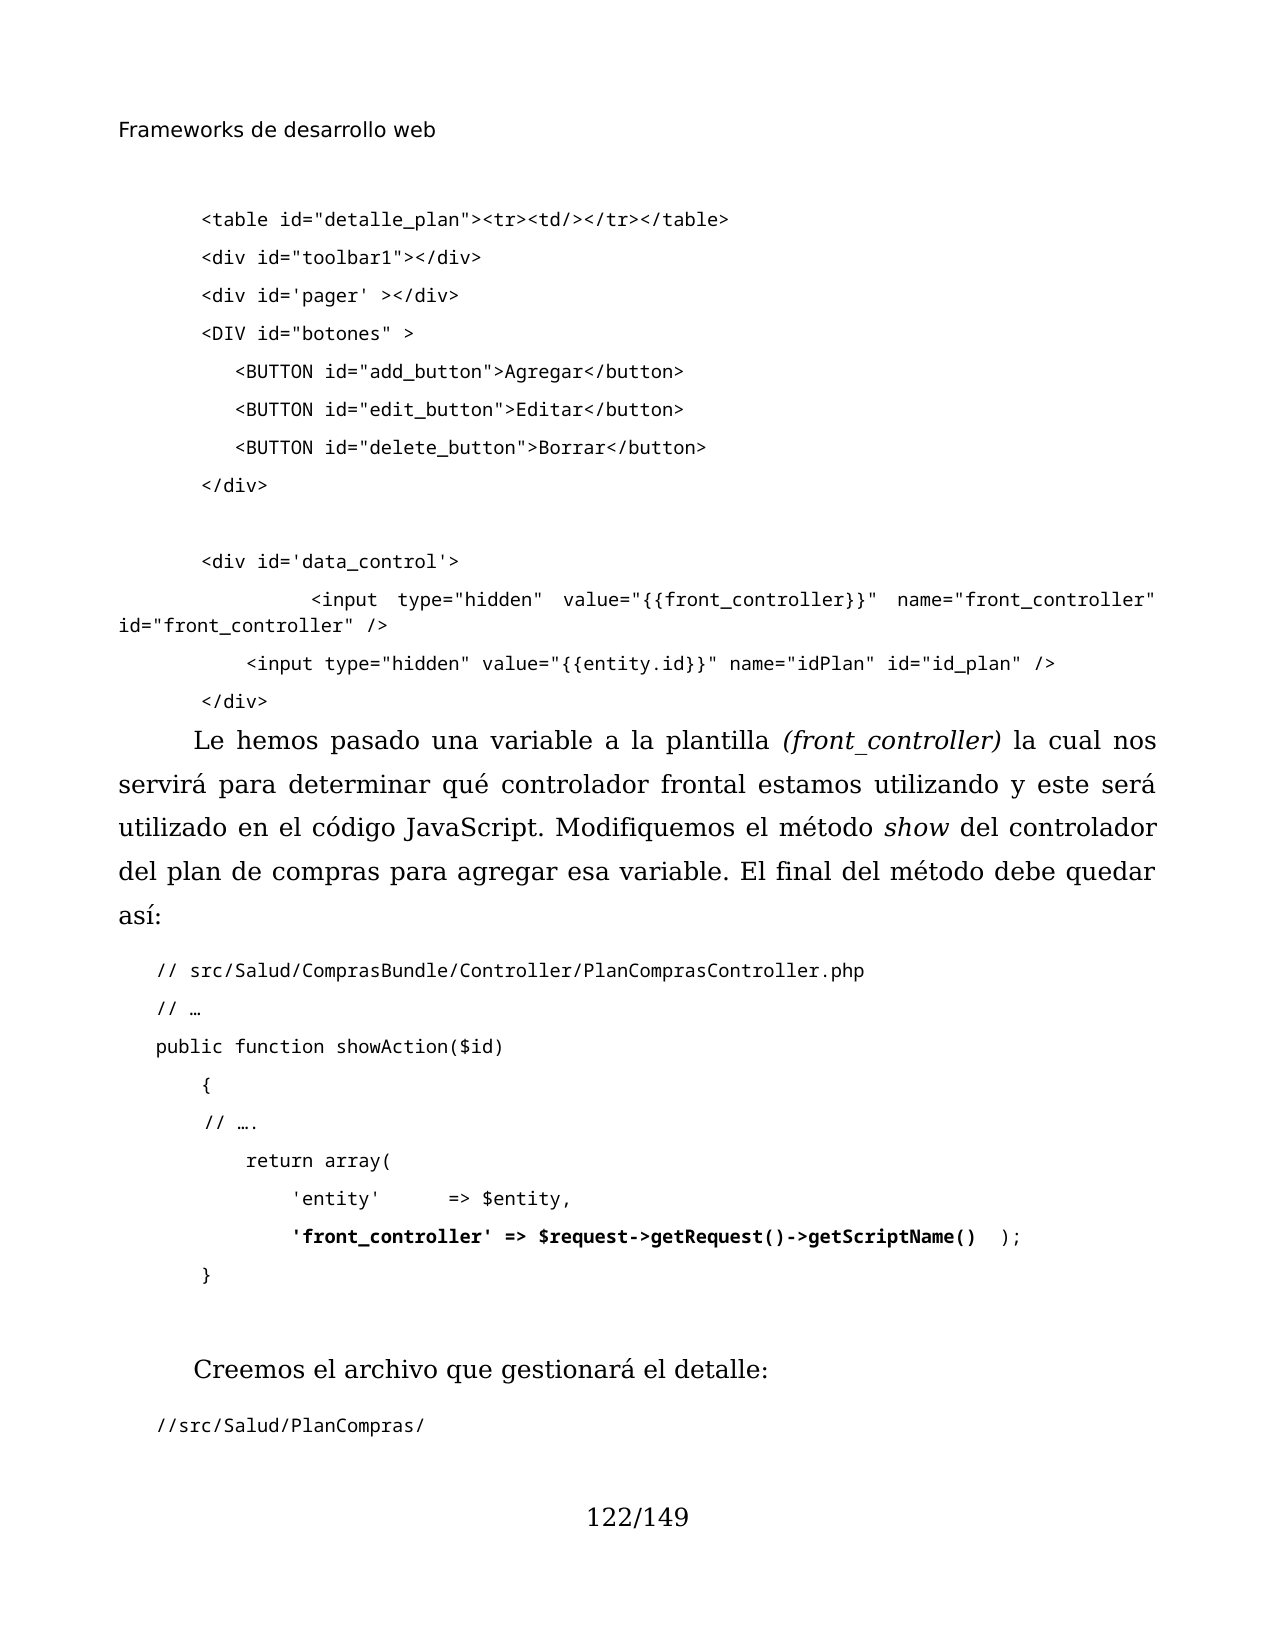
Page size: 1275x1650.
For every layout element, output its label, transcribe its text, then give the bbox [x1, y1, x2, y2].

text public function showAction($id) [118, 1033, 1157, 1059]
text { [118, 1071, 1157, 1097]
text <BUTTON id="delete_button">Borrar</button> [118, 434, 1157, 460]
text //src/Salud/PlanCompras/ [118, 1412, 1157, 1437]
text return array( [118, 1147, 1157, 1173]
text // src/Salud/ComprasBundle/Controller/PlanComprasController.php [118, 957, 1157, 983]
text </div> [118, 472, 1157, 498]
text <div id='pager' ></div> [118, 282, 1157, 308]
text </div> [118, 688, 1157, 713]
text // … [118, 995, 1157, 1021]
text <input type="hidden" value="{{front_controller}}" name="front_controller" id="front_controller" /> [118, 586, 1157, 637]
text <div id='data_control'> [118, 548, 1157, 574]
text <DIV id="botones" > [118, 320, 1157, 346]
text } [118, 1261, 1157, 1287]
text 'entity' => $entity, [118, 1185, 1157, 1211]
text // …. [118, 1109, 1157, 1135]
text <div id="toolbar1"></div> [118, 244, 1157, 270]
text Creemos el archivo que gestionará el detalle: [118, 1356, 1157, 1385]
text 'front_controller' => $request->getRequest()->getScriptName() ); [118, 1223, 1157, 1249]
text <table id="detalle_plan"><tr><td/></tr></table> [118, 206, 1157, 232]
text Le hemos pasado una variable a la plantilla (front_controller) la cual nos servirá para determinar qué controlador frontal estamos utilizando y este será utilizado en el código JavaScript. Modifiquemos el método show del controlador del plan de compras para agregar esa variable. El final del método debe quedar así: [118, 726, 1157, 930]
text <input type="hidden" value="{{entity.id}}" name="idPlan" id="id_plan" /> [118, 650, 1157, 676]
text <BUTTON id="add_button">Agregar</button> [118, 358, 1157, 384]
text <BUTTON id="edit_button">Editar</button> [118, 396, 1157, 422]
